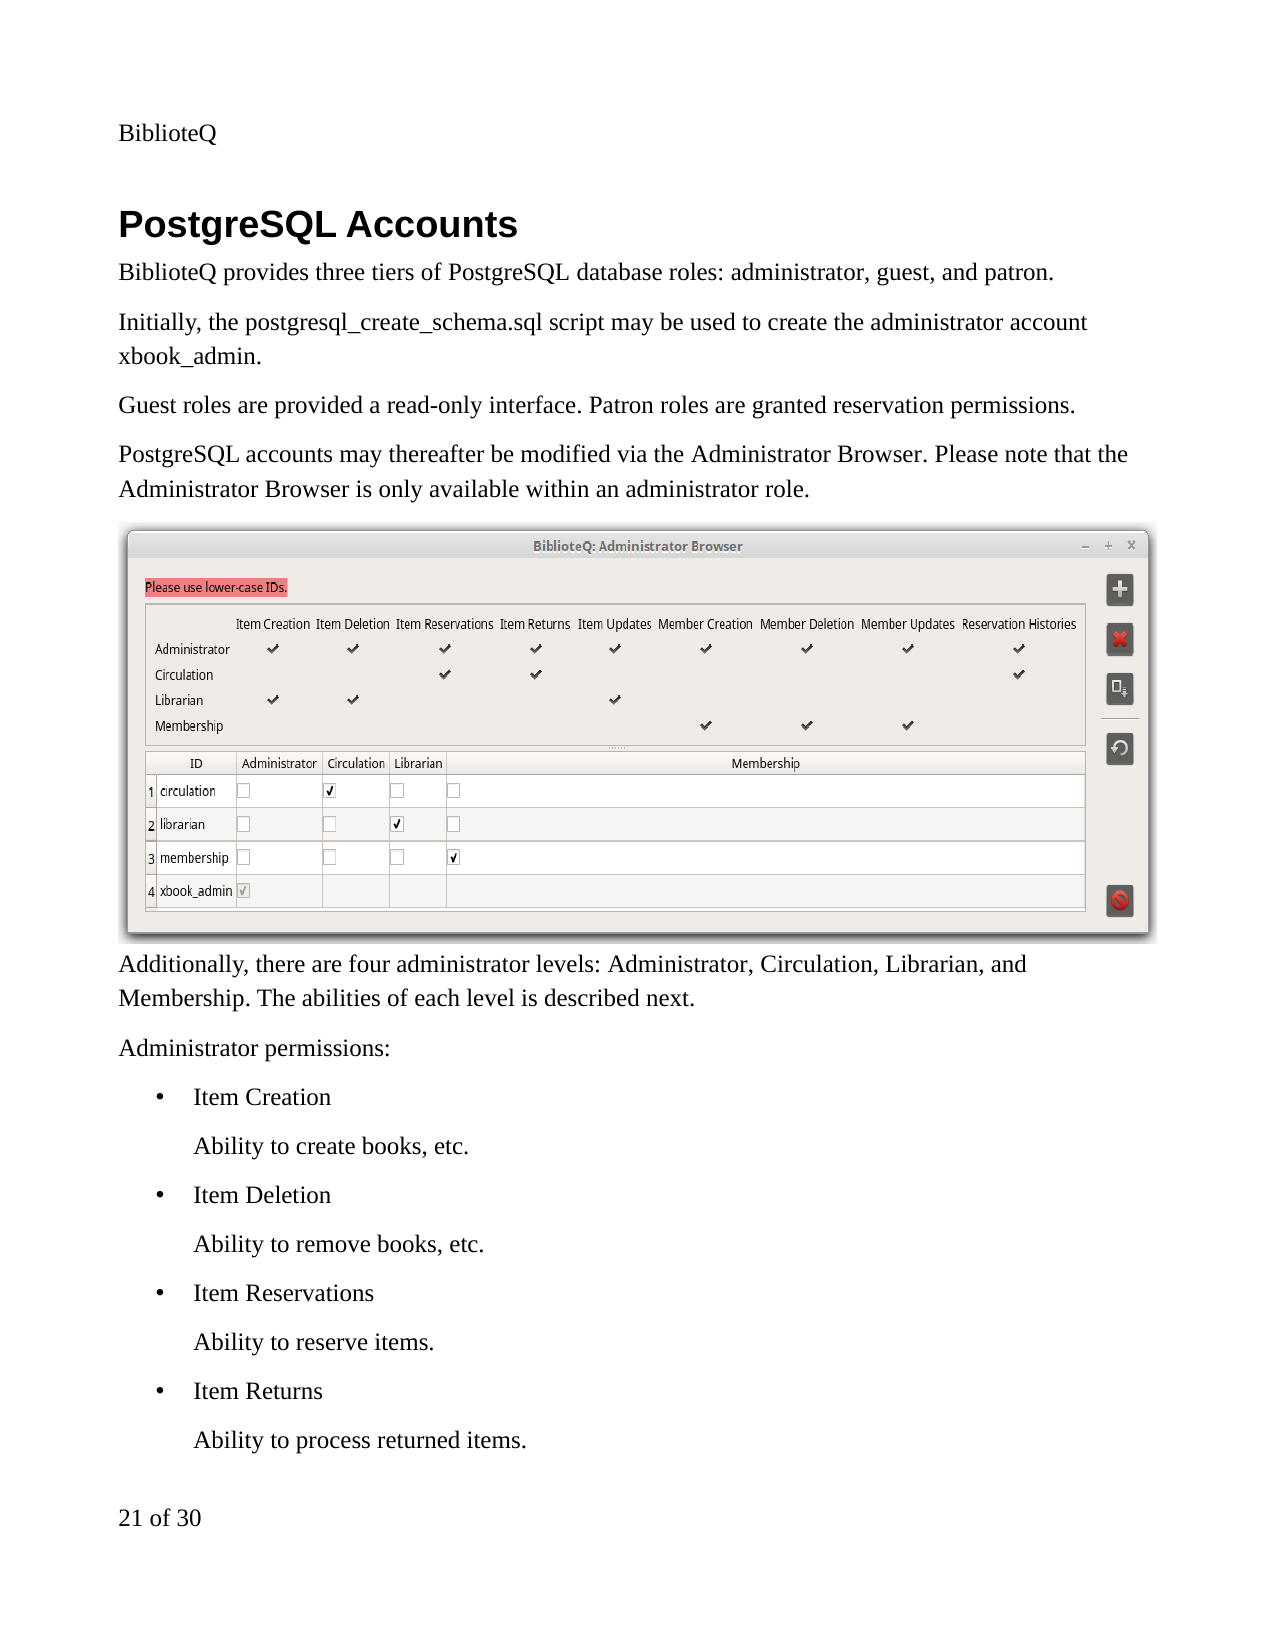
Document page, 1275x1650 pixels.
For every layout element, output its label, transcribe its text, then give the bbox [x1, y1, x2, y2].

text PostgreSQL accounts may thereafter be modified via the Administrator Browser. Please note that the Administrator Browser is only available within an administrator role. [118, 439, 1157, 502]
list Item Deletion [156, 1180, 1157, 1208]
list Ability to create books, etc. [156, 1131, 1157, 1159]
text BiblioteQ provides three tiers of PostgreSQL database roles: administrator, guest, and patron. [118, 257, 1157, 286]
text Additionally, there are four administrator levels: Administrator, Circulation, Librarian, and Membership. The abilities of each level is described next. [118, 944, 1157, 1012]
text Administrator permissions: [118, 1033, 1157, 1061]
list Ability to process returned items. [156, 1425, 1157, 1454]
list Ability to reserve items. [156, 1327, 1157, 1356]
list Item Reservations [156, 1278, 1157, 1307]
text Guest roles are provided a read-only interface. Patron roles are granted reservation permissions. [118, 390, 1157, 419]
picture [118, 522, 1157, 944]
text Initially, the postgresql_create_schema.sql script may be used to create the administrator account xbook_admin. [118, 307, 1157, 370]
list Item Returns [156, 1376, 1157, 1405]
list Item Creation [156, 1082, 1157, 1110]
list Ability to remove books, etc. [156, 1229, 1157, 1258]
subtitle PostgreSQL Accounts [118, 201, 1157, 245]
